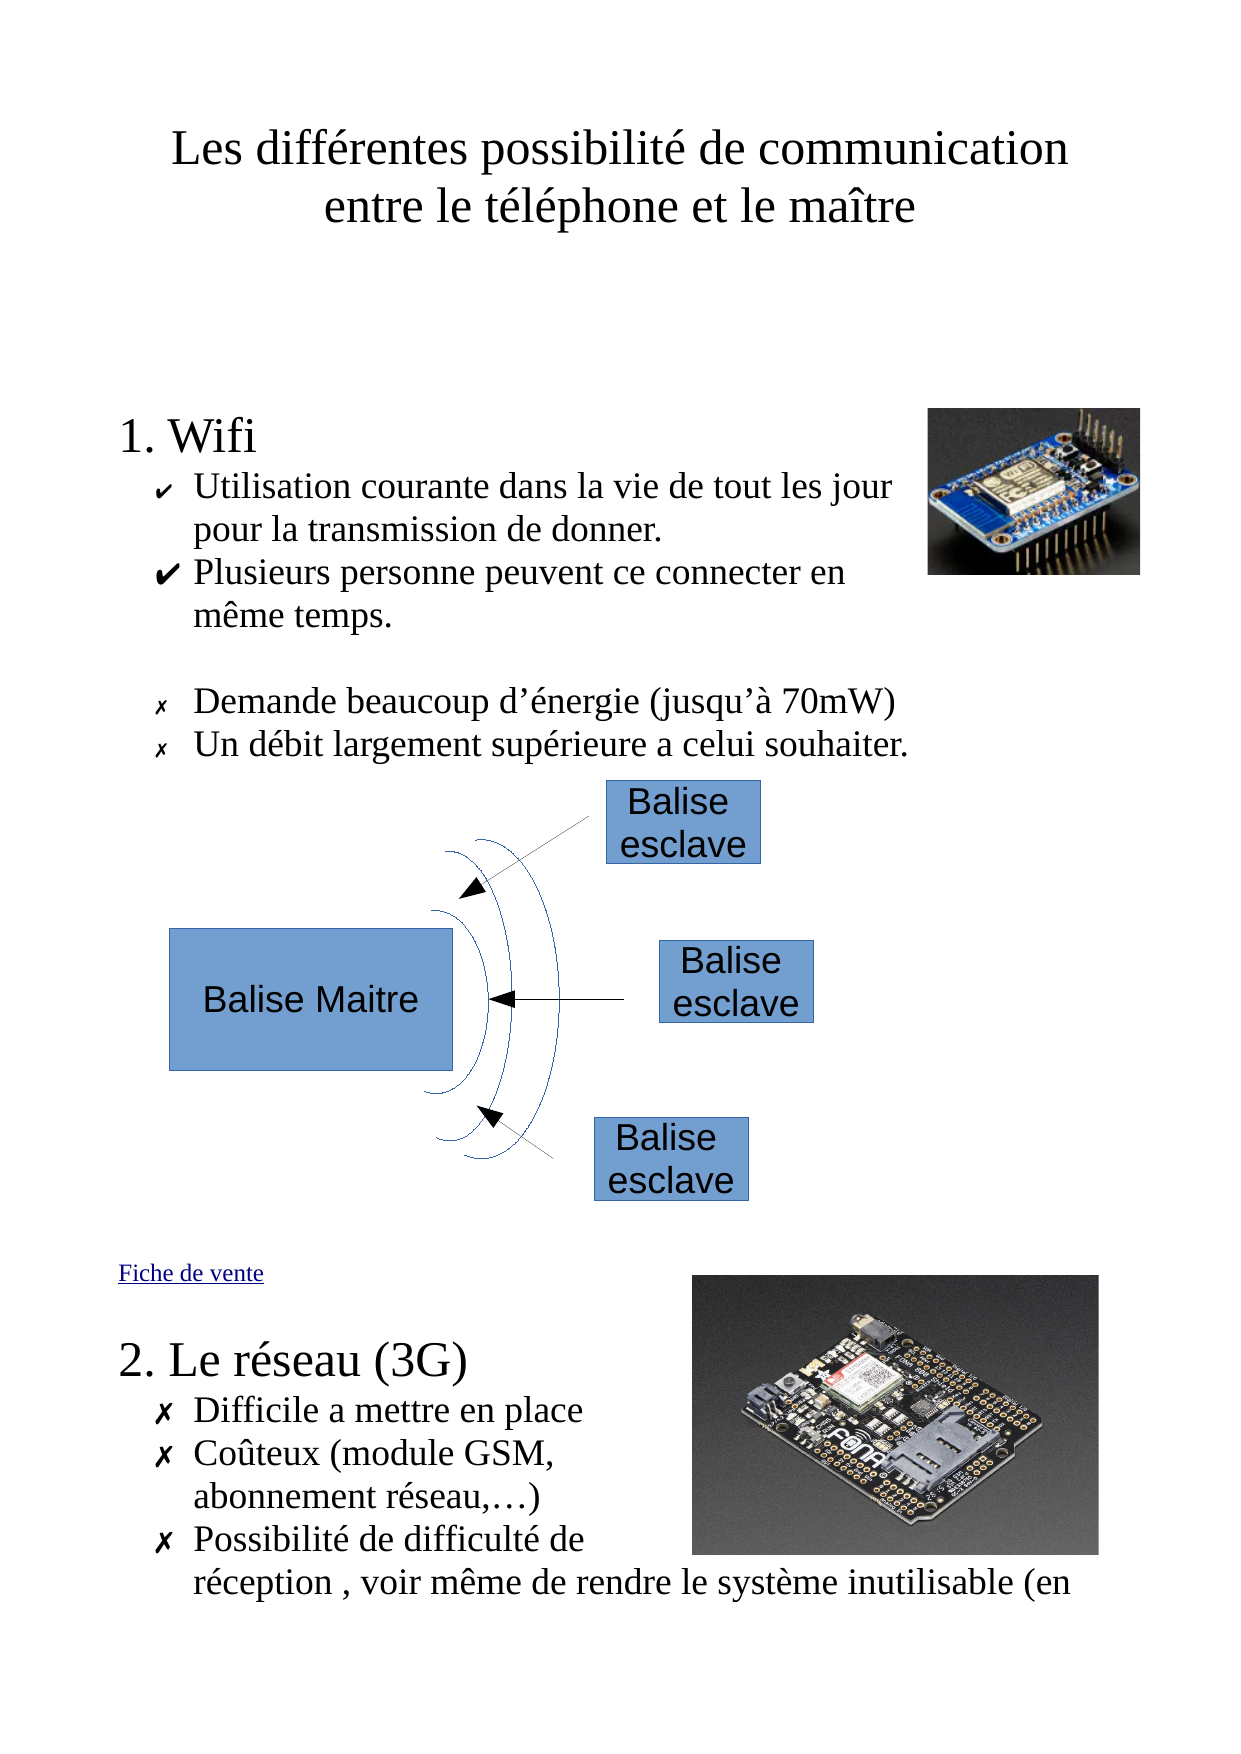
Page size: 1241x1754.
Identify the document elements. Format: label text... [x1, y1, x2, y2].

list Coûteux (module GSM, abonnement réseau,…) [156, 1430, 692, 1516]
text [1099, 1329, 1122, 1387]
list Demande beaucoup d’énergie (jusqu’à 70mW) [156, 679, 1122, 722]
list Plusieurs personne peuvent ce connecter en même temps. [156, 549, 1122, 636]
list Utilisation courante dans la vie de tout les jour pour la transmission de donner. [156, 463, 927, 549]
text 2. Le réseau (3G) [118, 1329, 692, 1387]
picture [927, 408, 1141, 575]
text 1. Wifi [118, 406, 1122, 463]
list [1099, 1430, 1122, 1516]
list Difficile a mettre en place [156, 1387, 692, 1430]
picture [692, 1275, 1099, 1555]
text Les différentes possibilité de communication entre le téléphone et le maître [118, 118, 1122, 233]
list Un débit largement supérieure a celui souhaiter. [156, 722, 1122, 765]
text Fiche de vente [118, 1258, 1122, 1286]
list [1099, 1387, 1122, 1430]
list Possibilité de difficulté de réception , voir même de rendre le système inutilisable (en [156, 1516, 1122, 1603]
